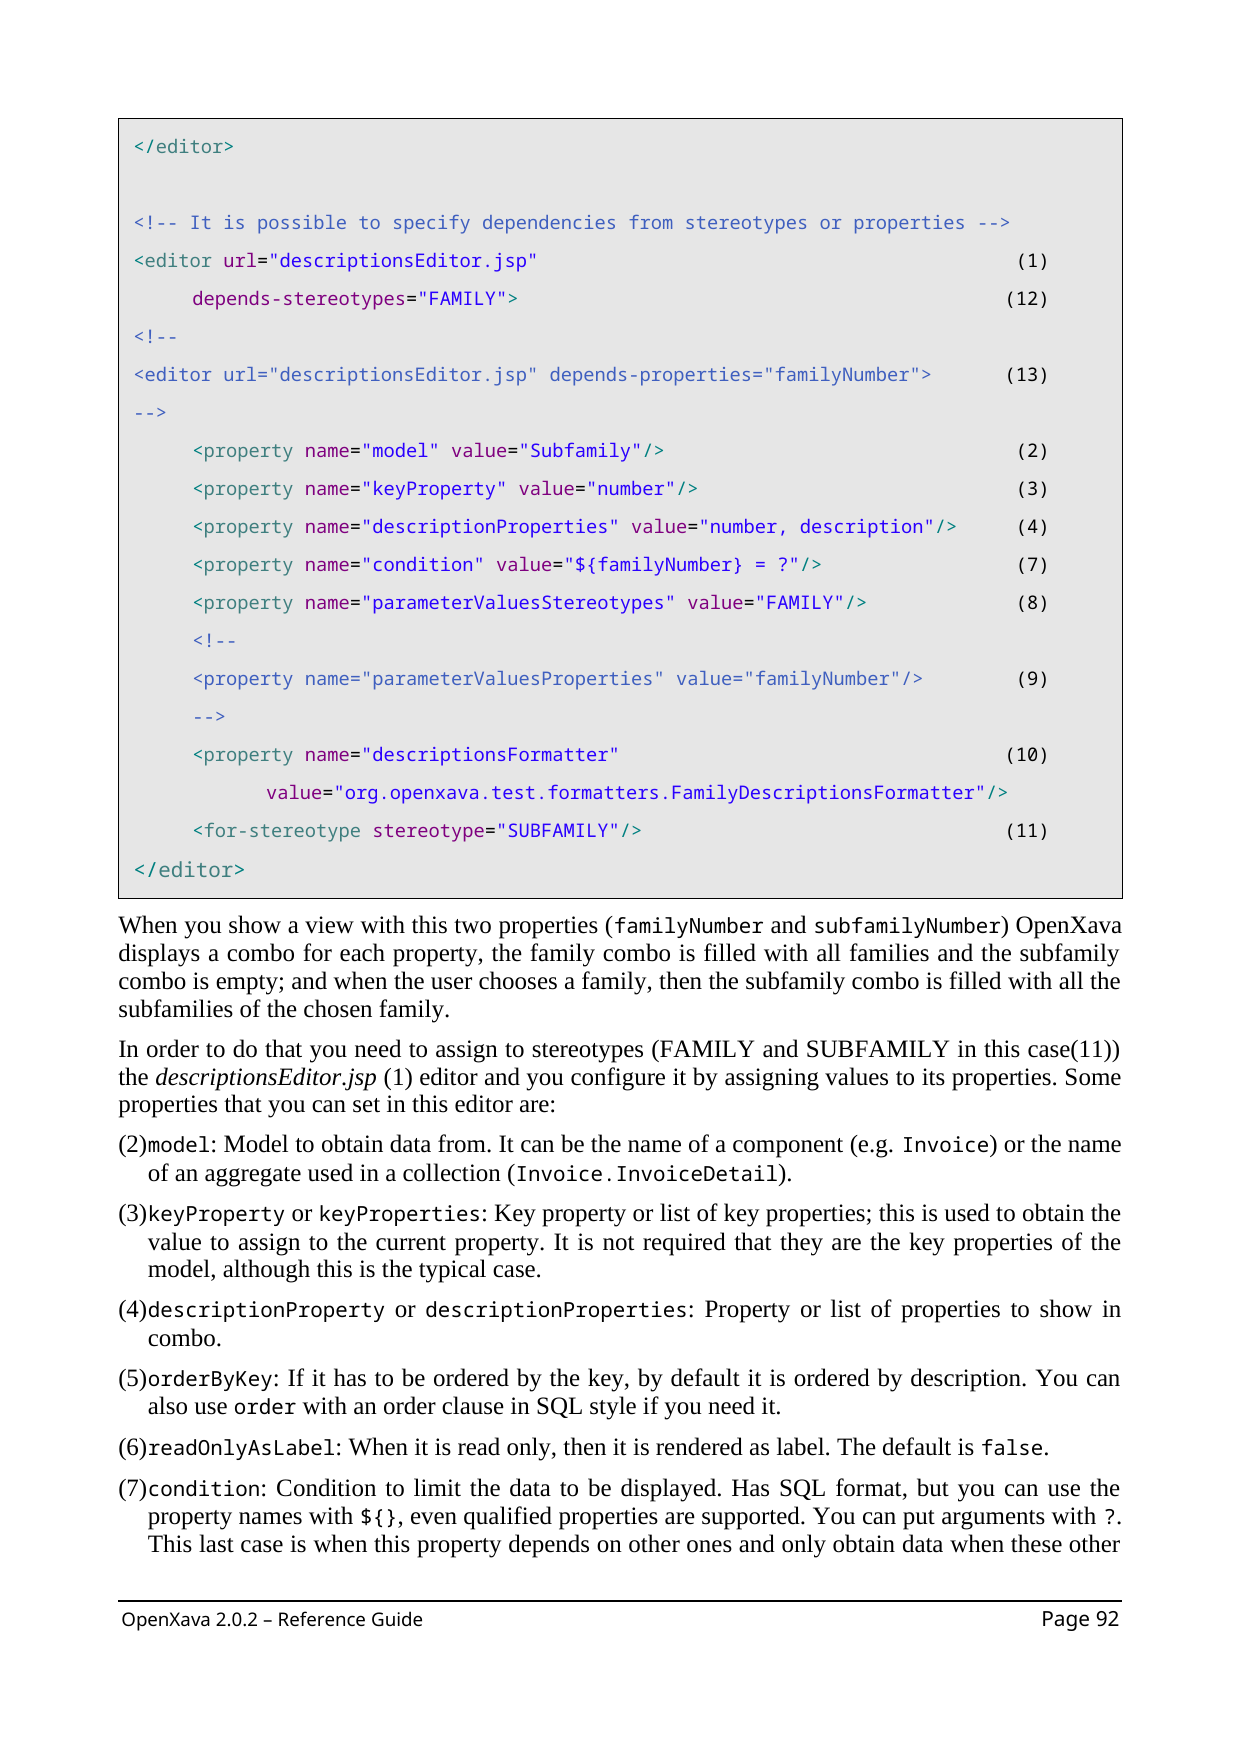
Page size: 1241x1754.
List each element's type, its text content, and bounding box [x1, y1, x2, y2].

text <for-stereotype stereotype="SUBFAMILY"/> (11) [119, 802, 1122, 841]
list readOnlyAsLabel: When it is read only, then it is rendered as label. The default is false. [118, 1433, 1122, 1461]
text <editor url="descriptionsEditor.jsp" (1) [119, 232, 1122, 270]
list descriptionProperty or descriptionProperties: Property or list of properties to show in combo. [118, 1296, 1122, 1352]
text value="org.openxava.test.formatters.FamilyDescriptionsFormatter"/> [119, 764, 1122, 802]
list model: Model to obtain data from. It can be the name of a component (e.g. Invoice) or the name of an aggregate used in a collection (Invoice.InvoiceDetail). [118, 1131, 1122, 1187]
text <!-- [119, 308, 1122, 346]
text <property name="condition" value="${familyNumber} = ?"/> (7) [119, 536, 1122, 574]
list orderByKey: If it has to be ordered by the key, by default it is ordered by description. You can also use order with an order clause in SQL style if you need it. [118, 1364, 1122, 1421]
text <!-- [119, 612, 1122, 650]
text <property name="descriptionProperties" value="number, description"/> (4) [119, 498, 1122, 536]
text --> [119, 688, 1122, 726]
text </editor> [119, 841, 1122, 898]
list keyProperty or keyProperties: Key property or list of key properties; this is used to obtain the value to assign to the current property. It is not required that they are the key properties of the model, although this is the typical case. [118, 1199, 1122, 1283]
text <property name="parameterValuesStereotypes" value="FAMILY"/> (8) [119, 574, 1122, 612]
list condition: Condition to limit the data to be displayed. Has SQL format, but you can use the property names with ${}, even qualified properties are supported. You can put arguments with ?. This last case is when this property depends on other ones and only obtain data when these other [118, 1474, 1122, 1558]
text <property name="descriptionsFormatter" (10) [119, 726, 1122, 764]
text When you show a view with this two properties (familyNumber and subfamilyNumber) OpenXava displays a combo for each property, the family combo is filled with all families and the subfamily combo is empty; and when the user chooses a family, then the subfamily combo is filled with all the subfamilies of the chosen family. [118, 911, 1122, 1022]
text <editor url="descriptionsEditor.jsp" depends-properties="familyNumber"> (13) [119, 346, 1122, 384]
text <property name="parameterValuesProperties" value="familyNumber"/> (9) [119, 650, 1122, 688]
text --> [119, 384, 1122, 422]
text <!-- It is possible to specify dependencies from stereotypes or properties --> [119, 194, 1122, 232]
text depends-stereotypes="FAMILY"> (12) [119, 270, 1122, 308]
text <property name="model" value="Subfamily"/> (2) [119, 422, 1122, 460]
text </editor> [119, 119, 1122, 156]
text In order to do that you need to assign to stereotypes (FAMILY and SUBFAMILY in this case(11)) the descriptionsEditor.jsp (1) editor and you configure it by assigning values to its properties. Some properties that you can set in this editor are: [118, 1035, 1122, 1118]
text <property name="keyProperty" value="number"/> (3) [119, 460, 1122, 498]
